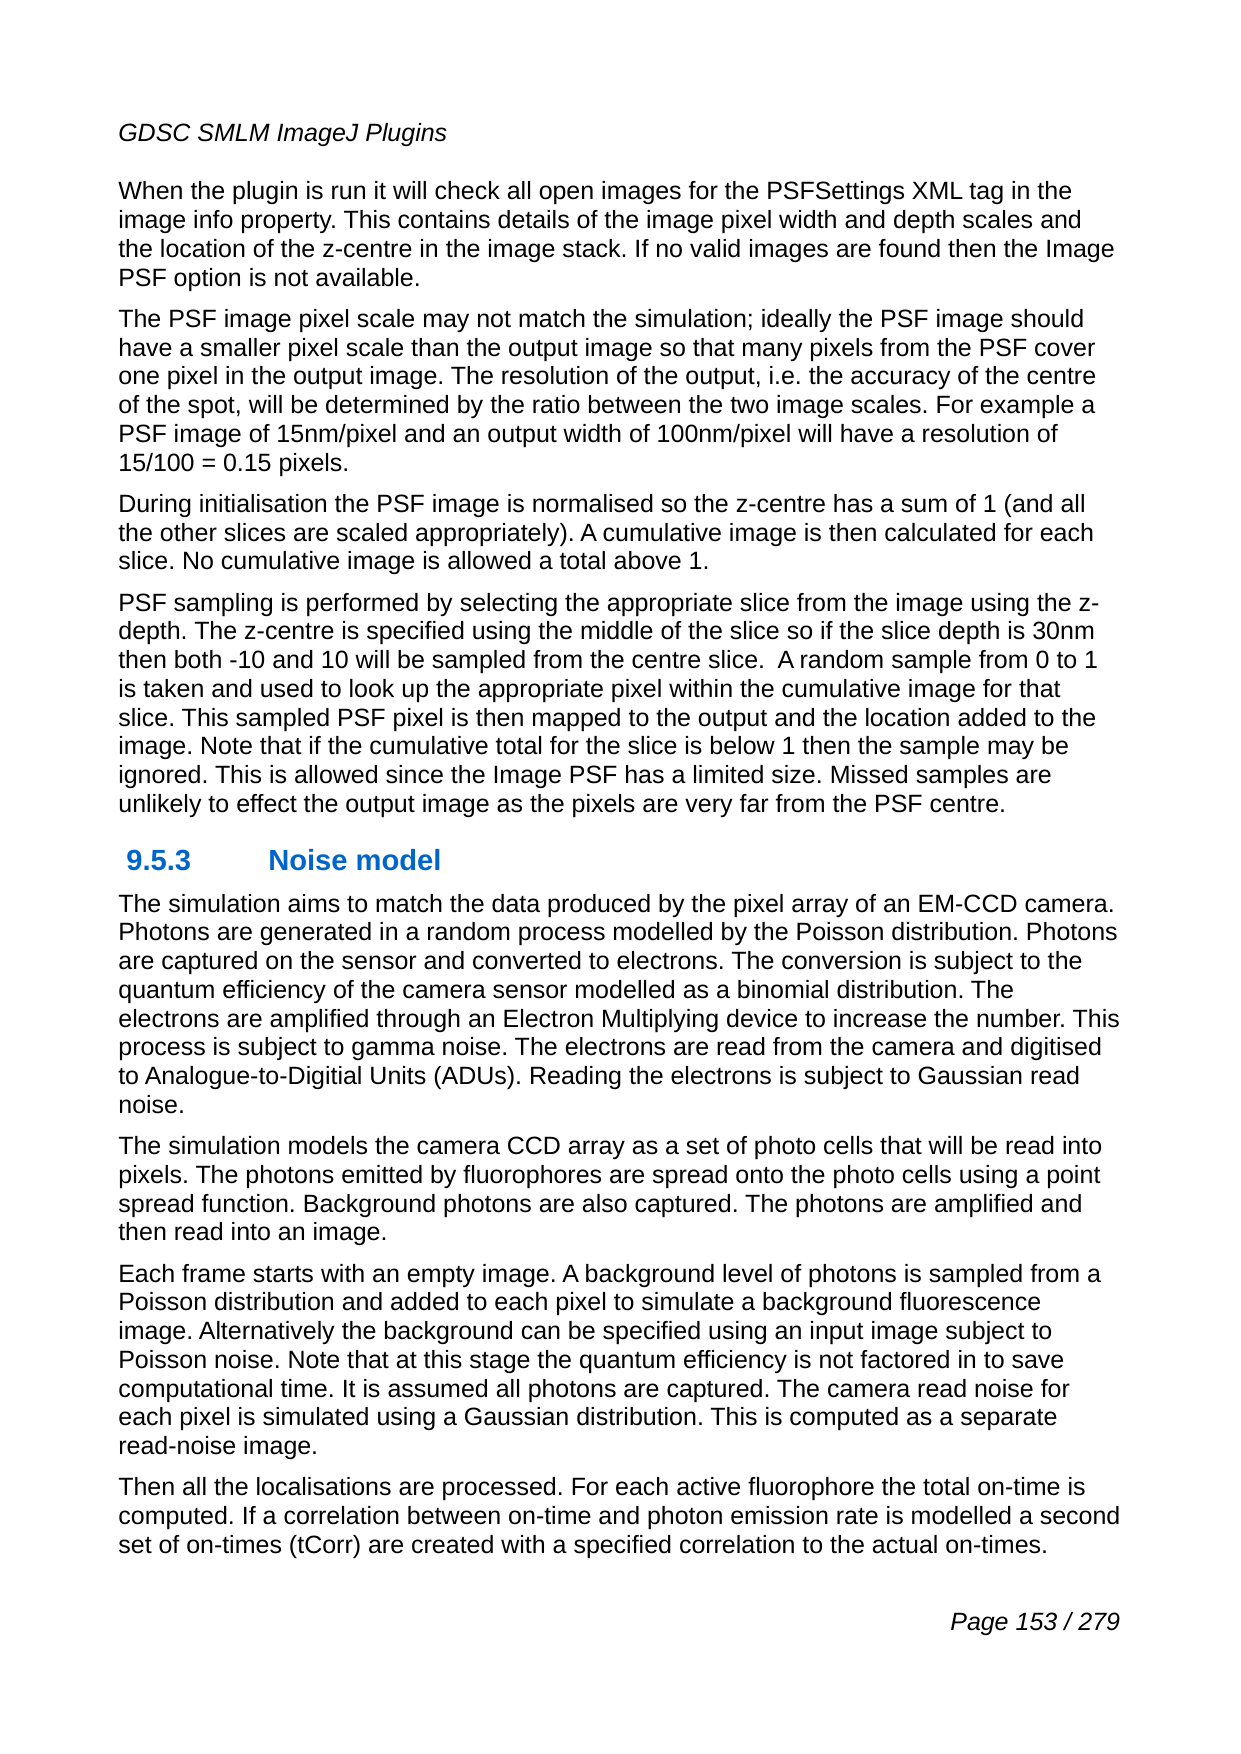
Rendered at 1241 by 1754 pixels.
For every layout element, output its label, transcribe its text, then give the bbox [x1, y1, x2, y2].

text Then all the localisations are processed. For each active fluorophore the total on-time is computed. If a correlation between on-time and photon emission rate is modelled a second set of on-times (tCorr) are created with a specified correlation to the actual on-times. [118, 1472, 1122, 1559]
text The simulation models the camera CCD array as a set of photo cells that will be read into pixels. The photons emitted by fluorophores are spread onto the photo cells using a point spread function. Background photons are also captured. The photons are amplified and then read into an image. [118, 1131, 1122, 1246]
text During initialisation the PSF image is normalised so the z-centre has a sum of 1 (and all the other slices are scaled appropriately). A cumulative image is then calculated for each slice. No cumulative image is allowed a total above 1. [118, 489, 1122, 575]
subtitle Noise model [118, 843, 1122, 876]
text Each frame starts with an empty image. A background level of photons is sampled from a Poisson distribution and added to each pixel to simulate a background fluorescence image. Alternatively the background can be specified using an input image subject to Poisson noise. Note that at this stage the quantum efficiency is not factored in to save computational time. It is assumed all photons are captured. The camera read noise for each pixel is simulated using a Gaussian distribution. This is computed as a separate read-noise image. [118, 1259, 1122, 1460]
text The PSF image pixel scale may not match the simulation; ideally the PSF image should have a smaller pixel scale than the output image so that many pixels from the PSF cover one pixel in the output image. The resolution of the output, i.e. the accuracy of the centre of the spot, will be determined by the ratio between the two image scales. For example a PSF image of 15nm/pixel and an output width of 100nm/pixel will have a resolution of 15/100 = 0.15 pixels. [118, 304, 1122, 476]
text PSF sampling is performed by selecting the appropriate slice from the image using the z-depth. The z-centre is specified using the middle of the slice so if the slice depth is 30nm then both -10 and 10 will be sampled from the centre slice. A random sample from 0 to 1 is taken and used to look up the appropriate pixel within the cumulative image for that slice. This sampled PSF pixel is then mapped to the output and the location added to the image. Note that if the cumulative total for the slice is below 1 then the sample may be ignored. This is allowed since the Image PSF has a limited size. Missed samples are unlikely to effect the output image as the pixels are very far from the PSF centre. [118, 588, 1122, 818]
text When the plugin is run it will check all open images for the PSFSettings XML tag in the image info property. This contains details of the image pixel width and depth scales and the location of the z-centre in the image stack. If no valid images are found then the Image PSF option is not available. [118, 176, 1122, 291]
text The simulation aims to match the data produced by the pixel array of an EM-CCD camera. Photons are generated in a random process modelled by the Poisson distribution. Photons are captured on the sensor and converted to electrons. The conversion is subject to the quantum efficiency of the camera sensor modelled as a binomial distribution. The electrons are amplified through an Electron Multiplying device to increase the number. This process is subject to gamma noise. The electrons are read from the camera and digitised to Analogue-to-Digitial Units (ADUs). Reading the electrons is subject to Gaussian read noise. [118, 889, 1122, 1119]
